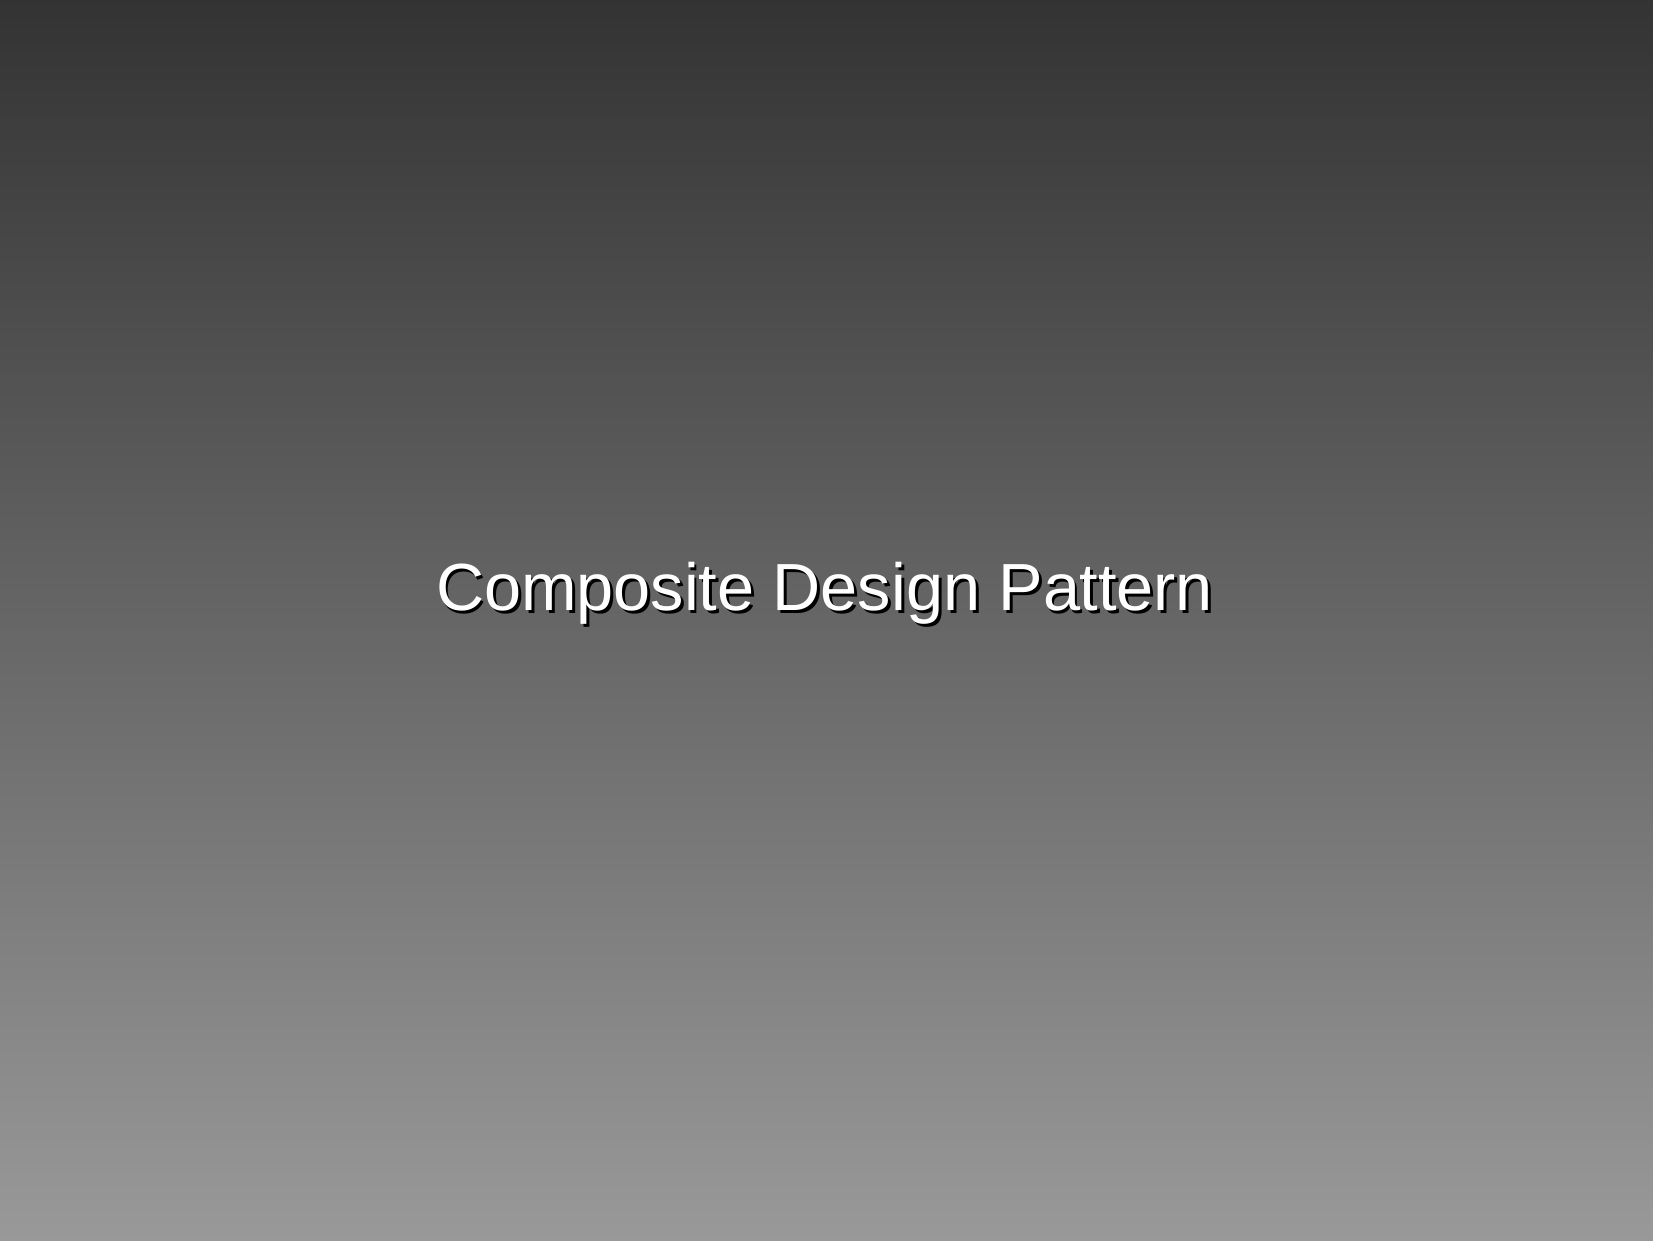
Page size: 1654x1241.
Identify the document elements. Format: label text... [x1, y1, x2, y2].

subtitle Composite Design Pattern [37, 49, 1613, 1126]
